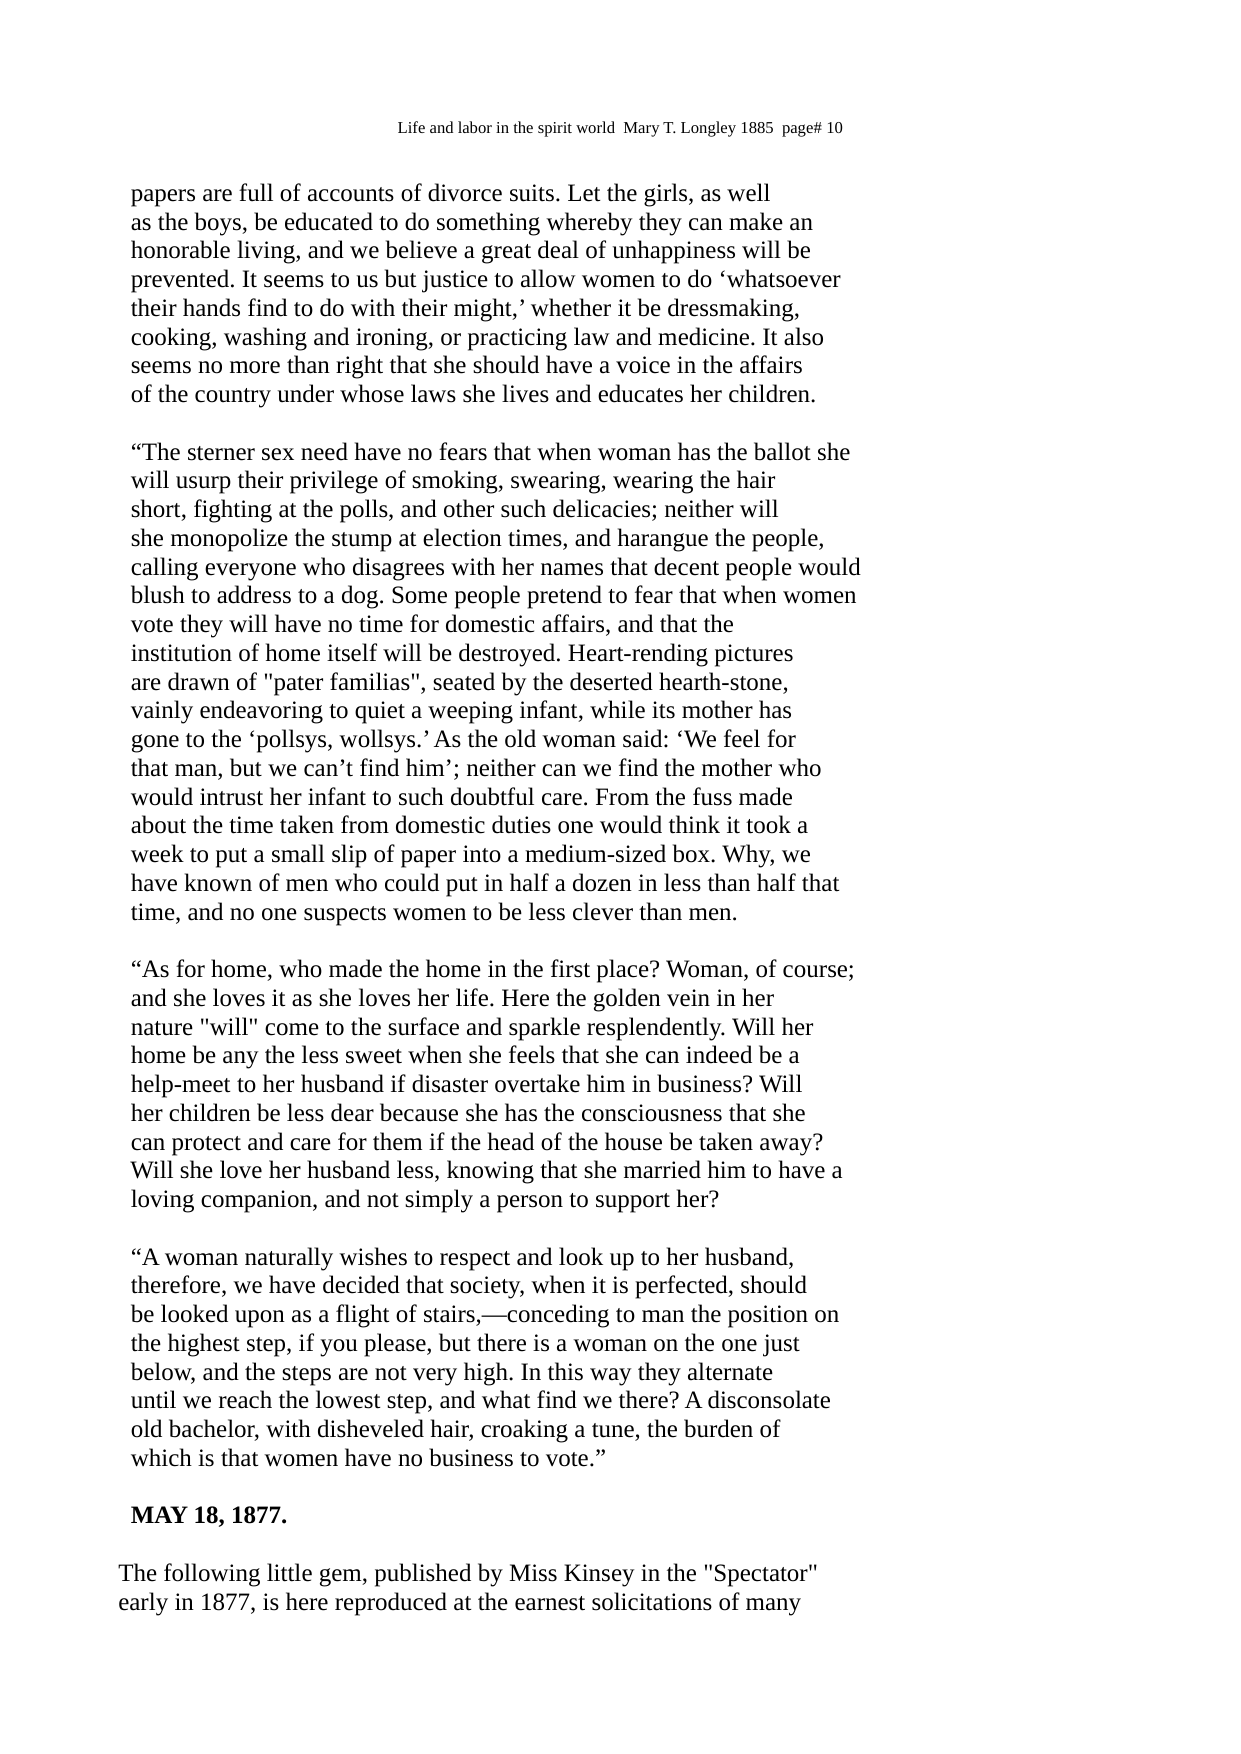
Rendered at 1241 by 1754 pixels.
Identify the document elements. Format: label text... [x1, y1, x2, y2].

text vainly endeavoring to quiet a weeping infant, while its mother has [118, 696, 1122, 724]
text loving companion, and not simply a person to support her? [118, 1184, 1122, 1213]
text “A woman naturally wishes to respect and look up to her husband, [118, 1242, 1122, 1271]
text will usurp their privilege of smoking, swearing, wearing the hair [118, 466, 1122, 494]
text calling everyone who disagrees with her names that decent people would [118, 552, 1122, 581]
text vote they will have no time for domestic affairs, and that the [118, 609, 1122, 638]
text papers are full of accounts of divorce suits. Let the girls, as well [118, 178, 1122, 207]
text MAY 18, 1877. [118, 1501, 1122, 1529]
text below, and the steps are not very high. In this way they alternate [118, 1357, 1122, 1386]
text their hands find to do with their might,’ whether it be dressmaking, [118, 293, 1122, 322]
text “The sterner sex need have no fears that when woman has the ballot she [118, 437, 1122, 466]
text and she loves it as she loves her life. Here the golden vein in her [118, 983, 1122, 1012]
text seems no more than right that she should have a voice in the affairs [118, 351, 1122, 379]
text be looked upon as a flight of stairs,—conceding to man the position on [118, 1299, 1122, 1328]
text week to put a small slip of paper into a medium-sized box. Why, we [118, 839, 1122, 868]
text home be any the less sweet when she feels that she can indeed be a [118, 1041, 1122, 1069]
text she monopolize the stump at election times, and harangue the people, [118, 523, 1122, 552]
text early in 1877, is here reproduced at the earnest solicitations of many [118, 1587, 1122, 1616]
text cooking, washing and ironing, or practicing law and medicine. It also [118, 322, 1122, 351]
text honorable living, and we believe a great deal of unhappiness will be [118, 236, 1122, 264]
text would intrust her infant to such doubtful care. From the fuss made [118, 782, 1122, 811]
text old bachelor, with disheveled hair, croaking a tune, the burden of [118, 1414, 1122, 1443]
text can protect and care for them if the head of the house be taken away? [118, 1127, 1122, 1156]
text therefore, we have decided that society, when it is perfected, should [118, 1271, 1122, 1299]
text her children be less dear because she has the consciousness that she [118, 1098, 1122, 1127]
text blush to address to a dog. Some people pretend to fear that when women [118, 581, 1122, 609]
text institution of home itself will be destroyed. Heart-rending pictures [118, 638, 1122, 667]
text about the time taken from domestic duties one would think it took a [118, 811, 1122, 839]
text as the boys, be educated to do something whereby they can make an [118, 207, 1122, 236]
text until we reach the lowest step, and what find we there? A disconsolate [118, 1386, 1122, 1414]
text prevented. It seems to us but justice to allow women to do ‘whatsoever [118, 264, 1122, 293]
text short, fighting at the polls, and other such delicacies; neither will [118, 494, 1122, 523]
text Will she love her husband less, knowing that she married him to have a [118, 1156, 1122, 1184]
text are drawn of "pater familias", seated by the deserted hearth-stone, [118, 667, 1122, 696]
text time, and no one suspects women to be less clever than men. [118, 897, 1122, 926]
text the highest step, if you please, but there is a woman on the one just [118, 1328, 1122, 1357]
text help-meet to her husband if disaster overtake him in business? Will [118, 1069, 1122, 1098]
text that man, but we can’t find him’; neither can we find the mother who [118, 753, 1122, 782]
text gone to the ‘pollsys, wollsys.’ As the old woman said: ‘We feel for [118, 724, 1122, 753]
text “As for home, who made the home in the first place? Woman, of course; [118, 954, 1122, 983]
text have known of men who could put in half a dozen in less than half that [118, 868, 1122, 897]
text nature "will" come to the surface and sparkle resplendently. Will her [118, 1012, 1122, 1041]
text of the country under whose laws she lives and educates her children. [118, 379, 1122, 408]
text which is that women have no business to vote.” [118, 1443, 1122, 1472]
text The following little gem, published by Miss Kinsey in the "Spectator" [118, 1558, 1122, 1587]
